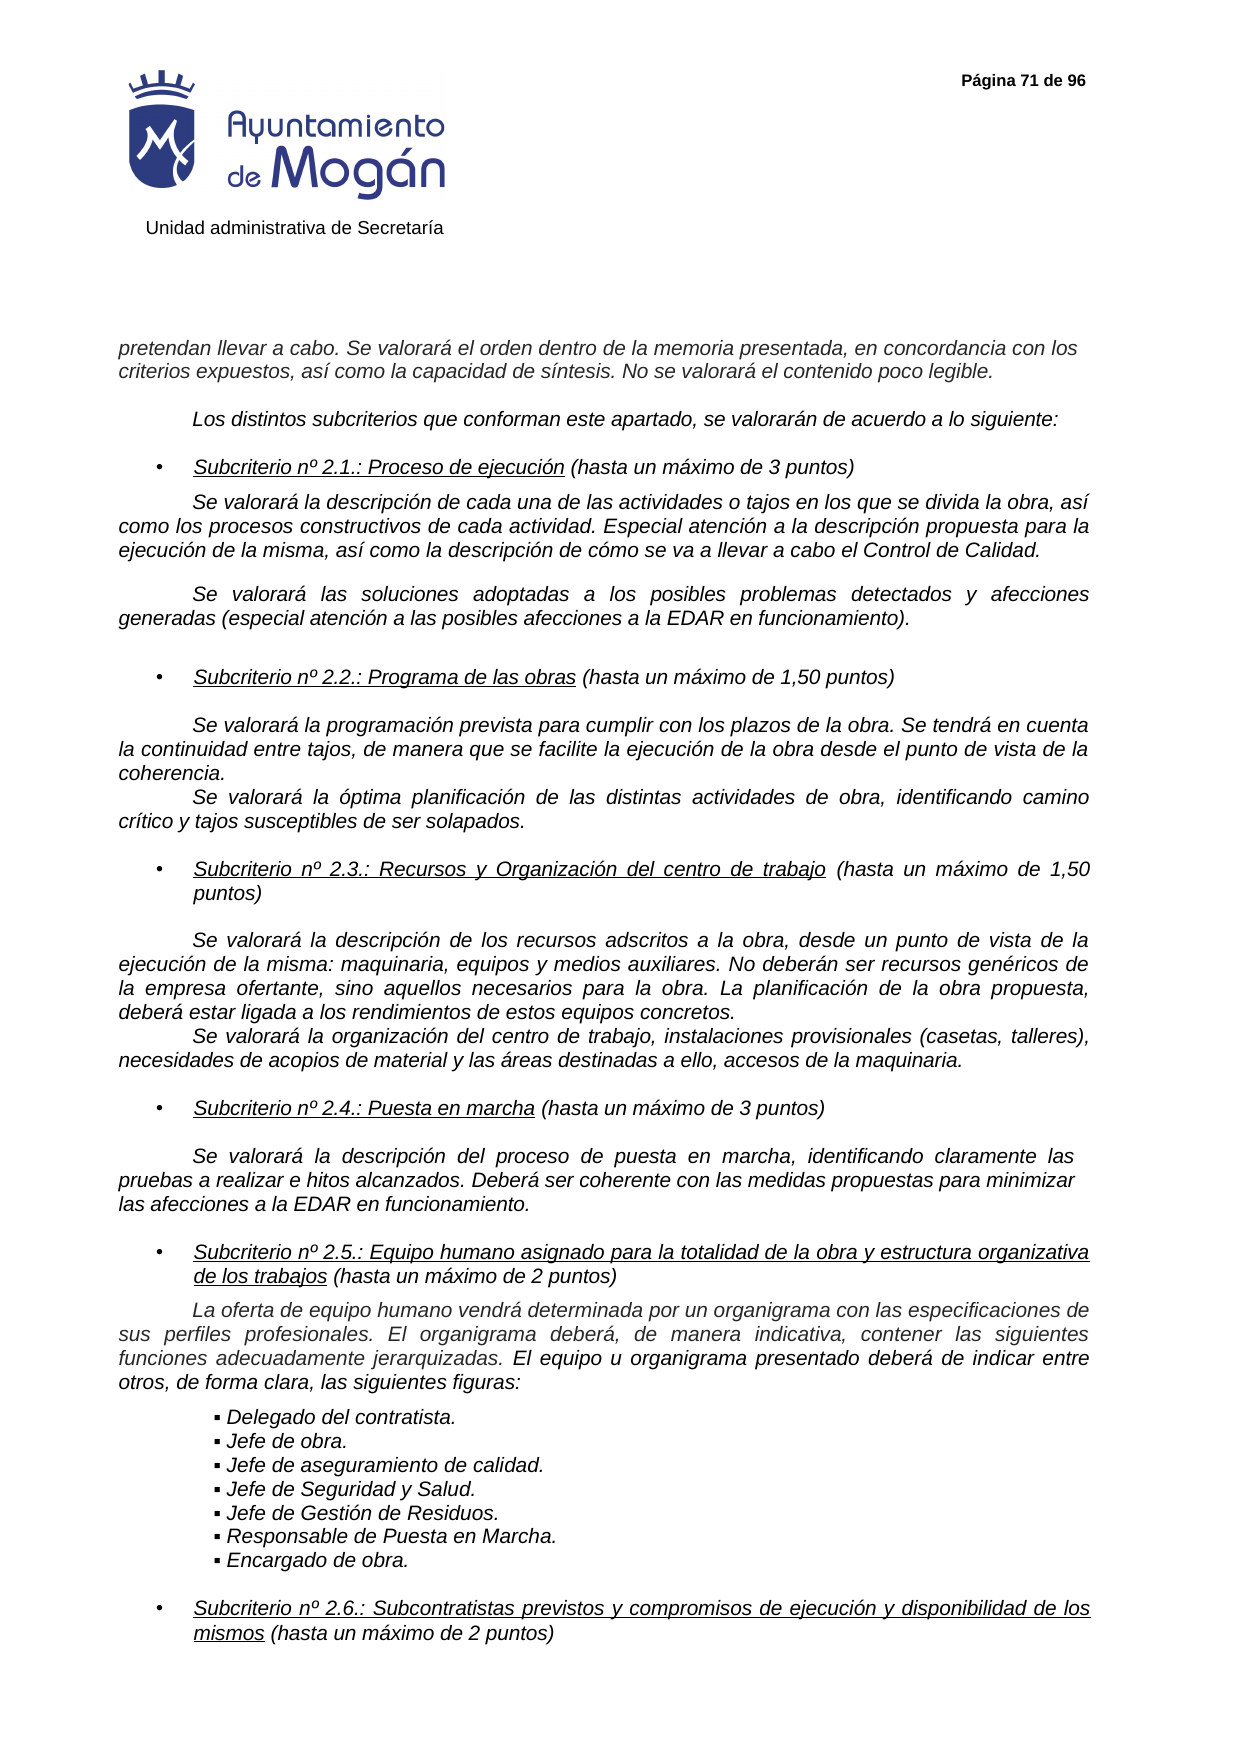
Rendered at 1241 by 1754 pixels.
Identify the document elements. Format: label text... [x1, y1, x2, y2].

list Subcriterio nº 2.2.: Programa de las obras (hasta un máximo de 1,50 puntos) [156, 664, 1092, 689]
text Los distintos subcriterios que conforman este apartado, se valorarán de acuerdo a lo siguiente: [118, 407, 1077, 431]
text ▪ Jefe de aseguramiento de calidad. [213, 1452, 1092, 1476]
list Subcriterio nº 2.4.: Puesta en marcha (hasta un máximo de 3 puntos) [156, 1096, 1092, 1120]
text ▪ Jefe de obra. [213, 1428, 1092, 1452]
list Subcriterio nº 2.6.: Subcontratistas previstos y compromisos de ejecución y disponibilidad de los mismos (hasta un máximo de 2 puntos) [156, 1596, 1092, 1644]
text Se valorará la descripción del proceso de puesta en marcha, identificando claramente las pruebas a realizar e hitos alcanzados. Deberá ser coherente con las medidas propuestas para minimizar las afecciones a la EDAR en funcionamiento. [118, 1144, 1077, 1216]
text Se valorará la descripción de cada una de las actividades o tajos en los que se divida la obra, así como los procesos constructivos de cada actividad. Especial atención a la descripción propuesta para la ejecución de la misma, así como la descripción de cómo se va a llevar a cabo el Control de Calidad. [118, 489, 1092, 561]
text Se valorará la programación prevista para cumplir con los plazos de la obra. Se tendrá en cuenta la continuidad entre tajos, de manera que se facilite la ejecución de la obra desde el punto de vista de la coherencia. [118, 713, 1092, 784]
text La oferta de equipo humano vendrá determinada por un organigrama con las especificaciones de sus perfiles profesionales. El organigrama deberá, de manera indicativa, contener las siguientes funciones adecuadamente jerarquizadas. El equipo u organigrama presentado deberá de indicar entre otros, de forma clara, las siguientes figuras: [118, 1298, 1092, 1394]
text Se valorará la organización del centro de trabajo, instalaciones provisionales (casetas, talleres), necesidades de acopios de material y las áreas destinadas a ello, accesos de la maquinaria. [118, 1024, 1092, 1072]
list Subcriterio nº 2.5.: Equipo humano asignado para la totalidad de la obra y estructura organizativa de los trabajos (hasta un máximo de 2 puntos) [156, 1240, 1092, 1288]
text ▪ Responsable de Puesta en Marcha. [213, 1524, 1092, 1548]
text ▪ Encargado de obra. [213, 1548, 1092, 1572]
list Subcriterio nº 2.1.: Proceso de ejecución (hasta un máximo de 3 puntos) [156, 455, 1092, 479]
text Se valorará la descripción de los recursos adscritos a la obra, desde un punto de vista de la ejecución de la misma: maquinaria, equipos y medios auxiliares. No deberán ser recursos genéricos de la empresa ofertante, sino aquellos necesarios para la obra. La planificación de la obra propuesta, deberá estar ligada a los rendimientos de estos equipos concretos. [118, 928, 1092, 1024]
text Se valorará la óptima planificación de las distintas actividades de obra, identificando camino crítico y tajos susceptibles de ser solapados. [118, 784, 1092, 832]
text ▪ Delegado del contratista. [213, 1404, 1092, 1428]
text pretendan llevar a cabo. Se valorará el orden dentro de la memoria presentada, en concordancia con los criterios expuestos, así como la capacidad de síntesis. No se valorará el contenido poco legible. [118, 335, 1081, 383]
text Se valorará las soluciones adoptadas a los posibles problemas detectados y afecciones generadas (especial atención a las posibles afecciones a la EDAR en funcionamiento). [118, 582, 1092, 630]
picture [128, 70, 445, 206]
text ▪ Jefe de Gestión de Residuos. [213, 1500, 1092, 1524]
list Subcriterio nº 2.3.: Recursos y Organización del centro de trabajo (hasta un máximo de 1,50 puntos) [156, 856, 1092, 904]
text ▪ Jefe de Seguridad y Salud. [213, 1476, 1092, 1500]
